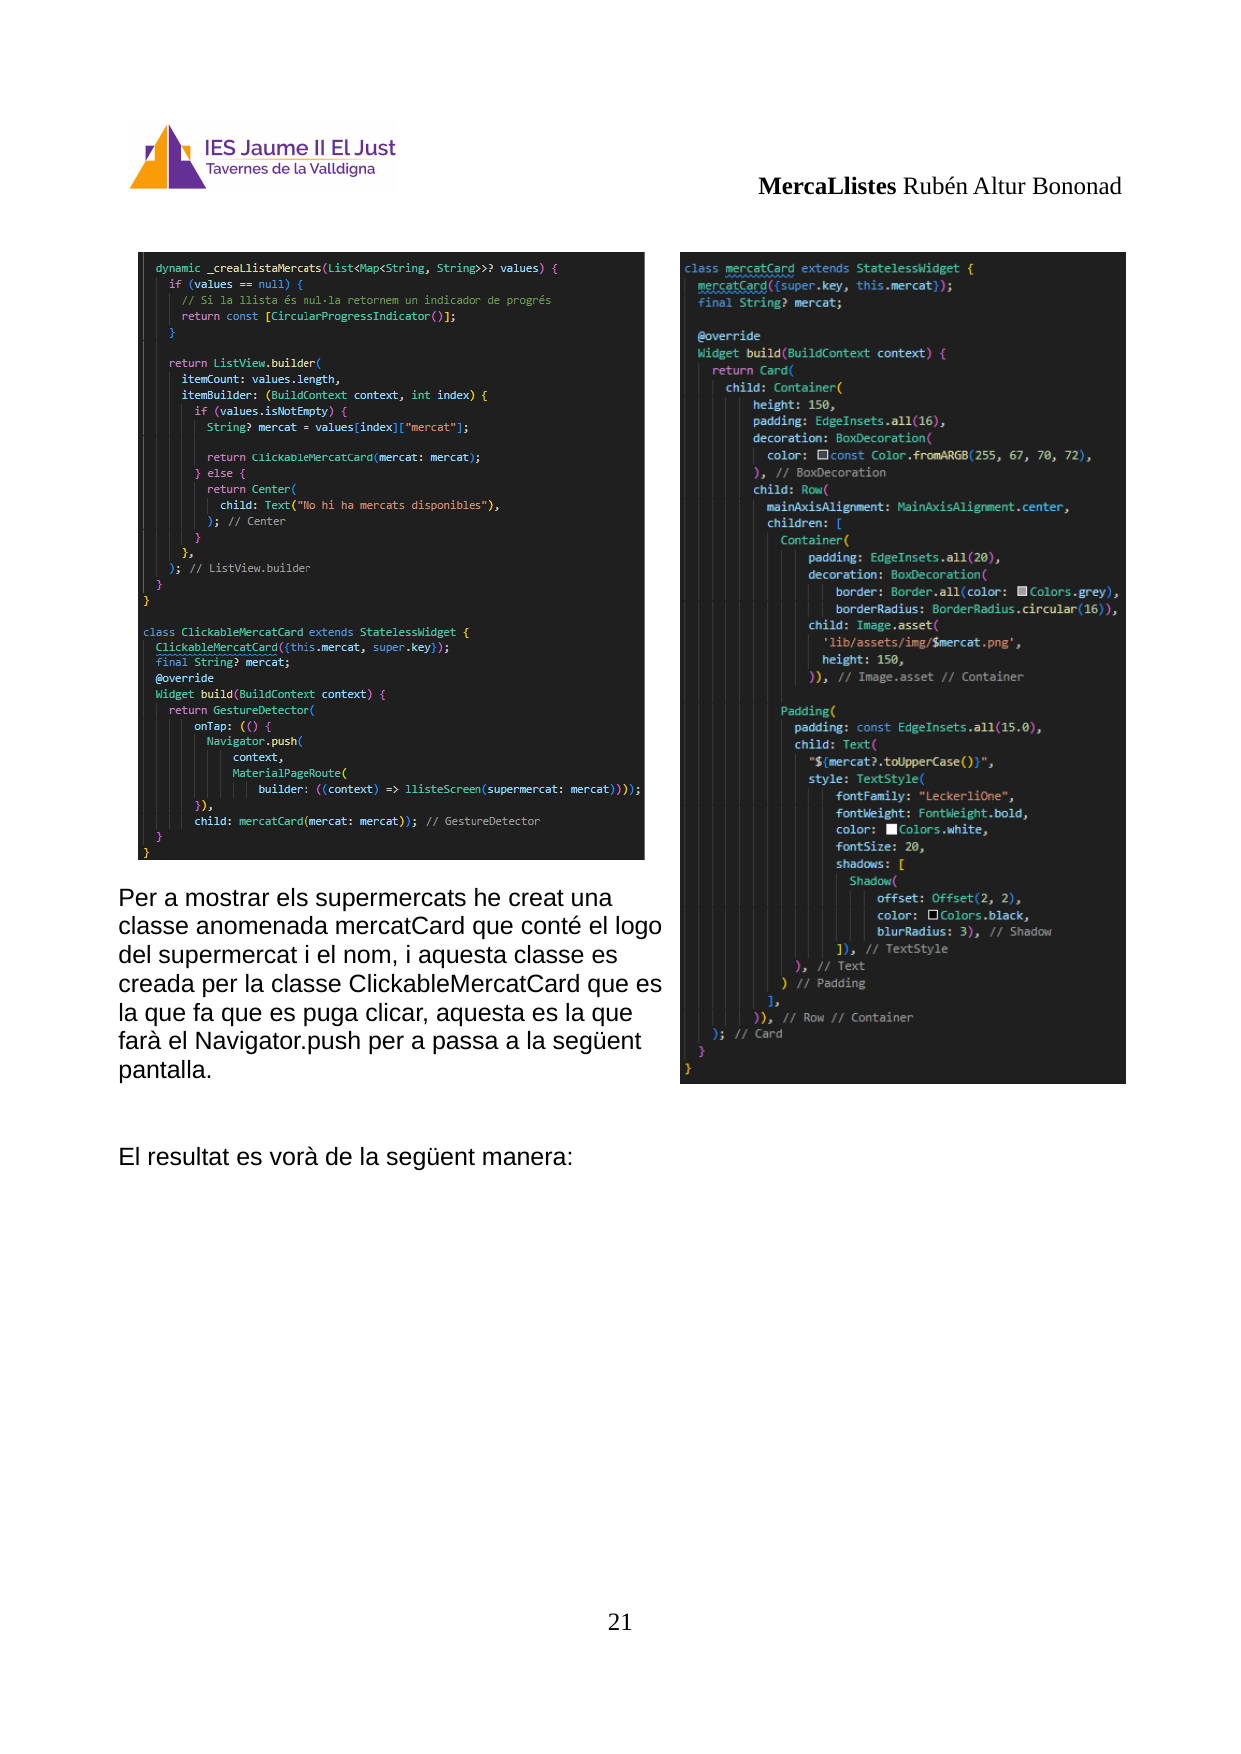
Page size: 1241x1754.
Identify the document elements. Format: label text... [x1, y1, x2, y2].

picture [138, 252, 645, 860]
picture [680, 252, 1126, 1084]
picture [126, 118, 396, 195]
text El resultat es vorà de la següent manera: [118, 1142, 1122, 1171]
text Per a mostrar els supermercats he creat una classe anomenada mercatCard que conté el logo del supermercat i el nom, i aquesta classe es creada per la classe ClickableMercatCard que es la que fa que es puga clicar, aquesta es la que farà el Navigator.push per a passa a la següent pantalla. [118, 882, 680, 1084]
